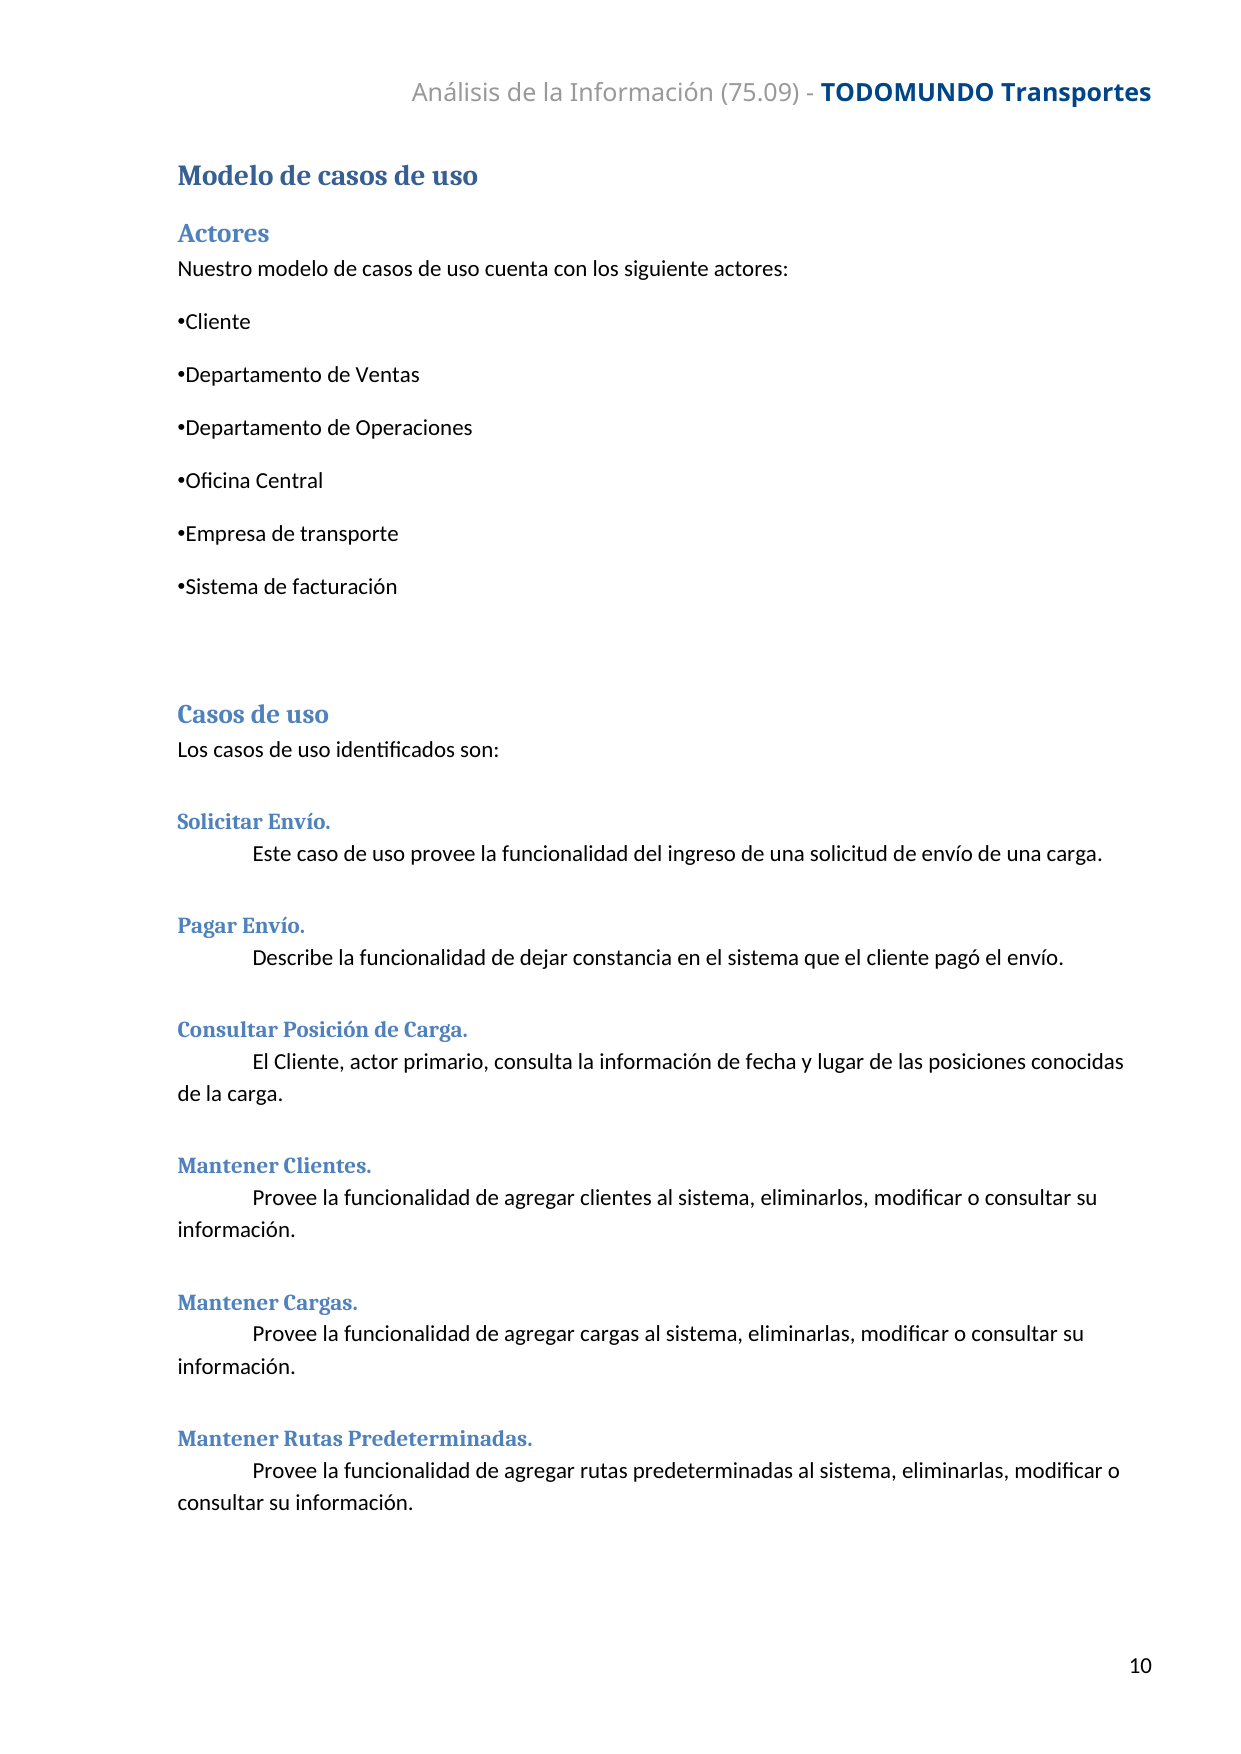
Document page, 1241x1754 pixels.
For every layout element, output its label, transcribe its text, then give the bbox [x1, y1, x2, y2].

text Nuestro modelo de casos de uso cuenta con los siguiente actores: [177, 254, 1152, 282]
subtitle Mantener Rutas Predeterminadas. [177, 1426, 1152, 1452]
list Sistema de facturación [177, 572, 1152, 600]
subtitle Mantener Cargas. [177, 1289, 1152, 1316]
list Departamento de Operaciones [177, 413, 1152, 441]
subtitle Actores [177, 218, 1152, 249]
list Empresa de transporte [177, 519, 1152, 547]
text Los casos de uso identificados son: [177, 735, 1152, 763]
subtitle Modelo de casos de uso [177, 159, 1152, 193]
text Provee la funcionalidad de agregar clientes al sistema, eliminarlos, modificar o consultar su información. [177, 1183, 1152, 1243]
list Departamento de Ventas [177, 360, 1152, 388]
subtitle Mantener Clientes. [177, 1153, 1152, 1179]
text Provee la funcionalidad de agregar rutas predeterminadas al sistema, eliminarlas, modificar o consultar su información. [177, 1456, 1152, 1516]
text El Cliente, actor primario, consulta la información de fecha y lugar de las posiciones conocidas de la carga. [177, 1047, 1152, 1107]
subtitle Pagar Envío. [177, 913, 1152, 939]
list Cliente [177, 307, 1152, 335]
subtitle Solicitar Envío. [177, 809, 1152, 835]
text Describe la funcionalidad de dejar constancia en el sistema que el cliente pagó el envío. [177, 943, 1152, 971]
list Oficina Central [177, 466, 1152, 494]
subtitle Consultar Posición de Carga. [177, 1017, 1152, 1043]
text Este caso de uso provee la funcionalidad del ingreso de una solicitud de envío de una carga. [177, 839, 1152, 867]
text Provee la funcionalidad de agregar cargas al sistema, eliminarlas, modificar o consultar su información. [177, 1319, 1152, 1380]
subtitle Casos de uso [177, 699, 1152, 730]
